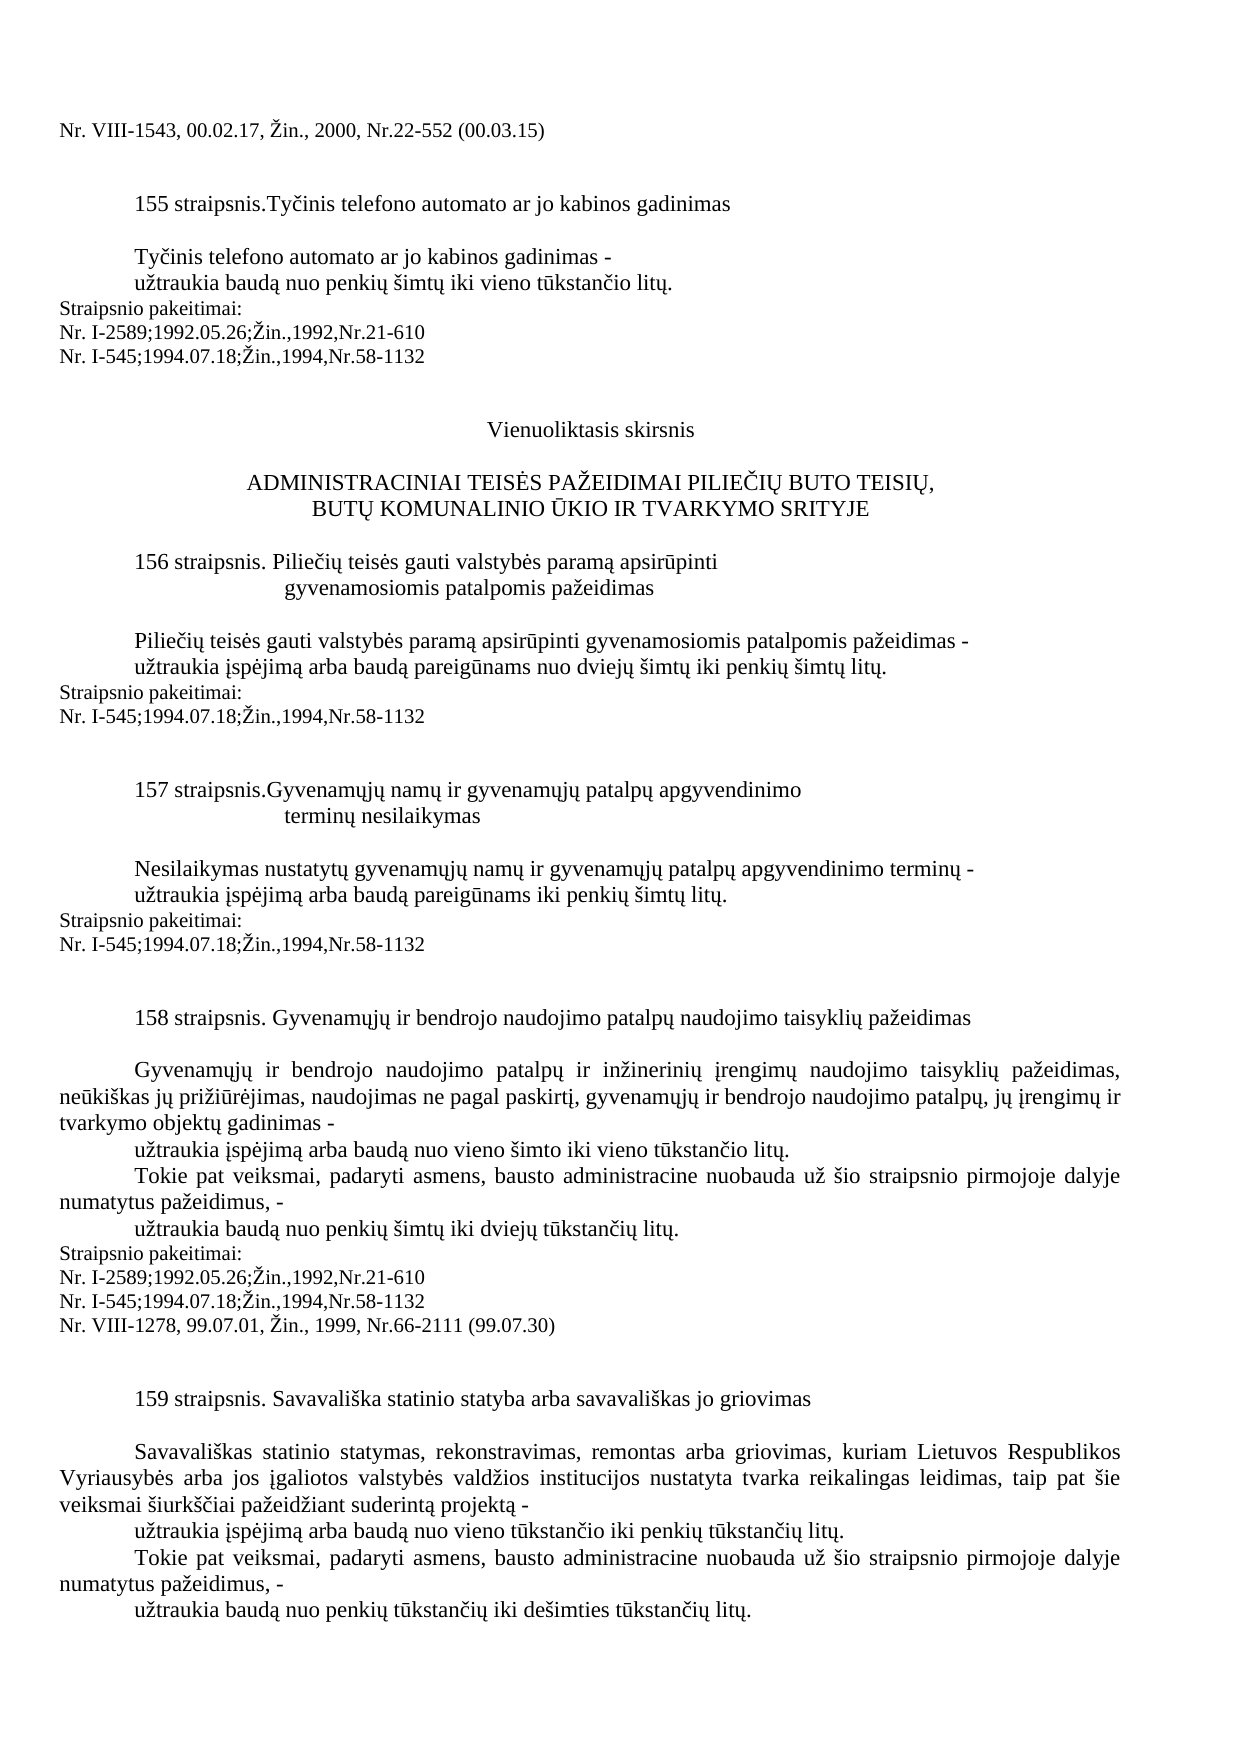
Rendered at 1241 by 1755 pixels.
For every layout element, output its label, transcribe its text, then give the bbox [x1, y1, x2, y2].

text Nr. I-545;1994.07.18;Žin.,1994,Nr.58-1132 [59, 932, 1122, 956]
text terminų nesilaikymas [209, 802, 1122, 828]
text Straipsnio pakeitimai: [59, 1241, 1122, 1265]
text Nr. VIII-1278, 99.07.01, Žin., 1999, Nr.66-2111 (99.07.30) [59, 1313, 1122, 1337]
text Tyčinis telefono automato ar jo kabinos gadinimas - [59, 243, 1122, 269]
text gyvenamosiomis patalpomis pažeidimas [134, 574, 1122, 601]
text užtraukia įspėjimą arba baudą nuo vieno tūkstančio iki penkių tūkstančių litų. [59, 1517, 1122, 1543]
text Savavališkas statinio statymas, rekonstravimas, remontas arba griovimas, kuriam Lietuvos Respublikos Vyriausybės arba jos įgaliotos valstybės valdžios institucijos nustatyta tvarka reikalingas leidimas, taip pat šie veiksmai šiurkščiai pažeidžiant suderintą projektą - [59, 1438, 1122, 1517]
text Nr. VIII-1543, 00.02.17, Žin., 2000, Nr.22-552 (00.03.15) [59, 118, 1122, 142]
text Straipsnio pakeitimai: [59, 296, 1122, 320]
text Nr. I-545;1994.07.18;Žin.,1994,Nr.58-1132 [59, 704, 1122, 728]
text Nr. I-545;1994.07.18;Žin.,1994,Nr.58-1132 [59, 1289, 1122, 1313]
text Nr. I-545;1994.07.18;Žin.,1994,Nr.58-1132 [59, 344, 1122, 368]
text užtraukia baudą nuo penkių šimtų iki vieno tūkstančio litų. [59, 269, 1122, 296]
text Tokie pat veiksmai, padaryti asmens, bausto administracine nuobauda už šio straipsnio pirmojoje dalyje numatytus pažeidimus, - [59, 1162, 1122, 1215]
text užtraukia baudą nuo penkių šimtų iki dviejų tūkstančių litų. [59, 1215, 1122, 1241]
text Nr. I-2589;1992.05.26;Žin.,1992,Nr.21-610 [59, 1265, 1122, 1289]
text 158 straipsnis. Gyvenamųjų ir bendrojo naudojimo patalpų naudojimo taisyklių pažeidimas [134, 1004, 1122, 1030]
text Tokie pat veiksmai, padaryti asmens, bausto administracine nuobauda už šio straipsnio pirmojoje dalyje numatytus pažeidimus, - [59, 1543, 1122, 1596]
text Piliečių teisės gauti valstybės paramą apsirūpinti gyvenamosiomis patalpomis pažeidimas - [59, 627, 1122, 653]
text užtraukia įspėjimą arba baudą nuo vieno šimto iki vieno tūkstančio litų. [59, 1136, 1122, 1162]
text 157 straipsnis.Gyvenamųjų namų ir gyvenamųjų patalpų apgyvendinimo [59, 776, 1122, 802]
text ADMINISTRACINIAI TEISĖS PAŽEIDIMAI PILIEČIŲ BUTO TEISIŲ, [59, 469, 1122, 495]
text Nesilaikymas nustatytų gyvenamųjų namų ir gyvenamųjų patalpų apgyvendinimo terminų - [59, 855, 1122, 881]
text užtraukia įspėjimą arba baudą pareigūnams nuo dviejų šimtų iki penkių šimtų litų. [59, 653, 1122, 679]
text Vienuoliktasis skirsnis [59, 416, 1122, 442]
text Gyvenamųjų ir bendrojo naudojimo patalpų ir inžinerinių įrengimų naudojimo taisyklių pažeidimas, neūkiškas jų prižiūrėjimas, naudojimas ne pagal paskirtį, gyvenamųjų ir bendrojo naudojimo patalpų, jų įrengimų ir tvarkymo objektų gadinimas - [59, 1057, 1122, 1136]
text 155 straipsnis.Tyčinis telefono automato ar jo kabinos gadinimas [59, 190, 1122, 217]
text Nr. I-2589;1992.05.26;Žin.,1992,Nr.21-610 [59, 320, 1122, 344]
text Straipsnio pakeitimai: [59, 908, 1122, 932]
text užtraukia įspėjimą arba baudą pareigūnams iki penkių šimtų litų. [59, 881, 1122, 908]
text 159 straipsnis. Savavališka statinio statyba arba savavališkas jo griovimas [59, 1385, 1122, 1412]
text Straipsnio pakeitimai: [59, 679, 1122, 704]
text užtraukia baudą nuo penkių tūkstančių iki dešimties tūkstančių litų. [59, 1596, 1122, 1623]
text 156 straipsnis. Piliečių teisės gauti valstybės paramą apsirūpinti [59, 548, 1122, 574]
text BUTŲ KOMUNALINIO ŪKIO IR TVARKYMO SRITYJE [59, 495, 1122, 521]
